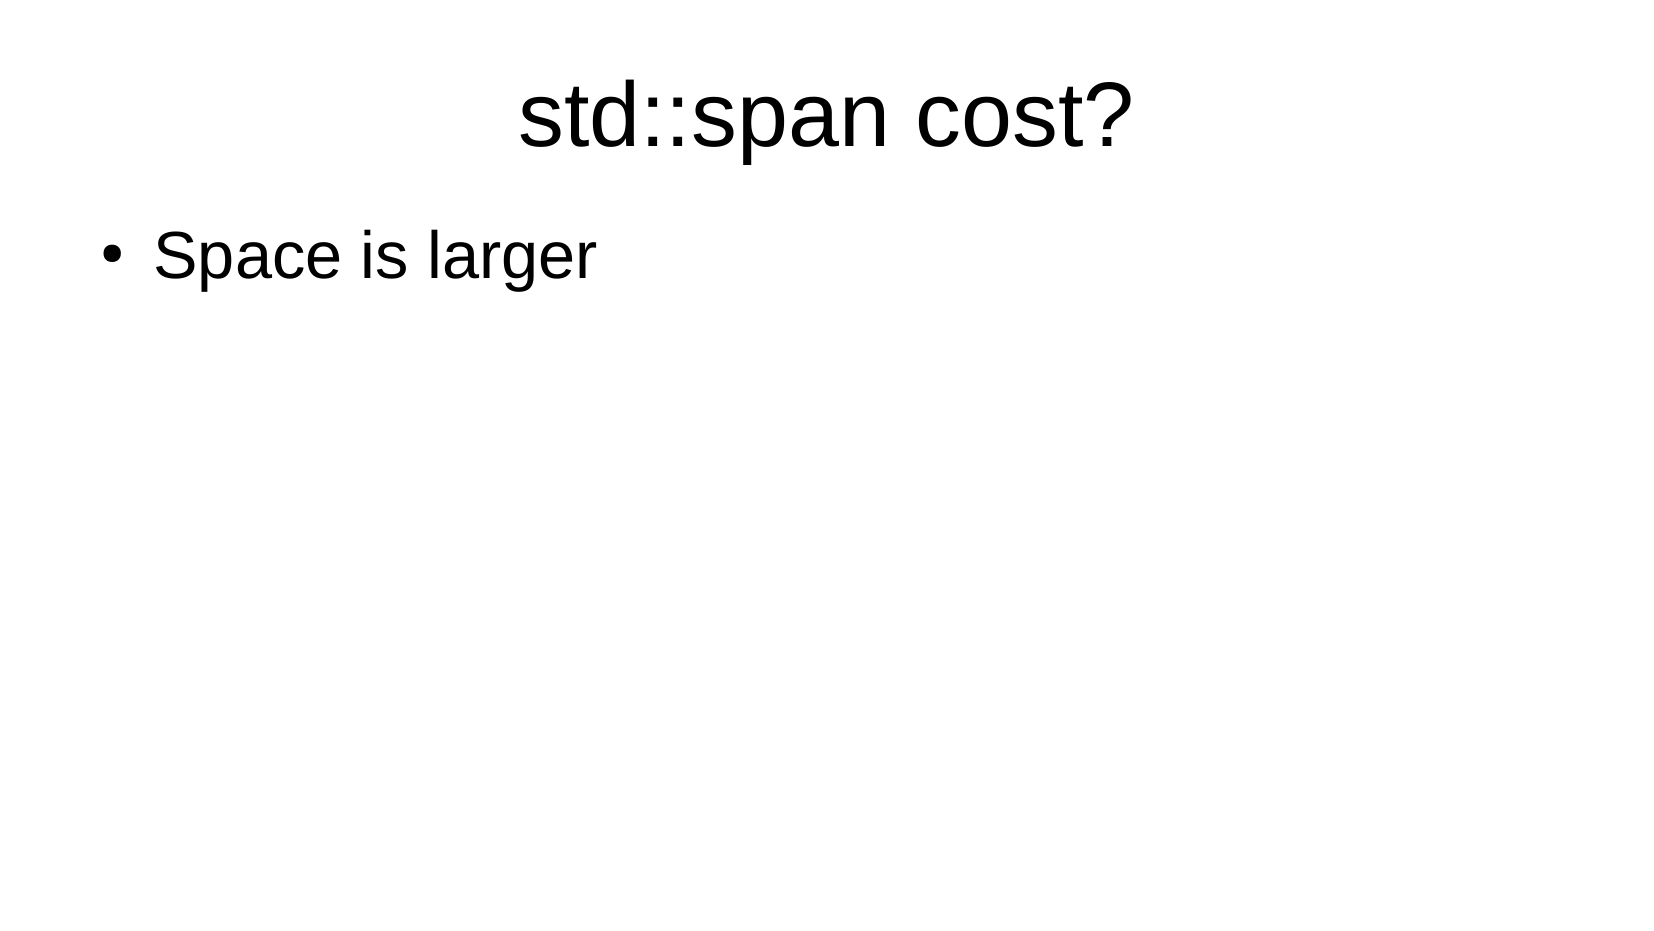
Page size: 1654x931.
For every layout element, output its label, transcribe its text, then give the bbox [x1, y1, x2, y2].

title std::span cost? [82, 37, 1571, 193]
list Space is larger [82, 217, 1571, 758]
